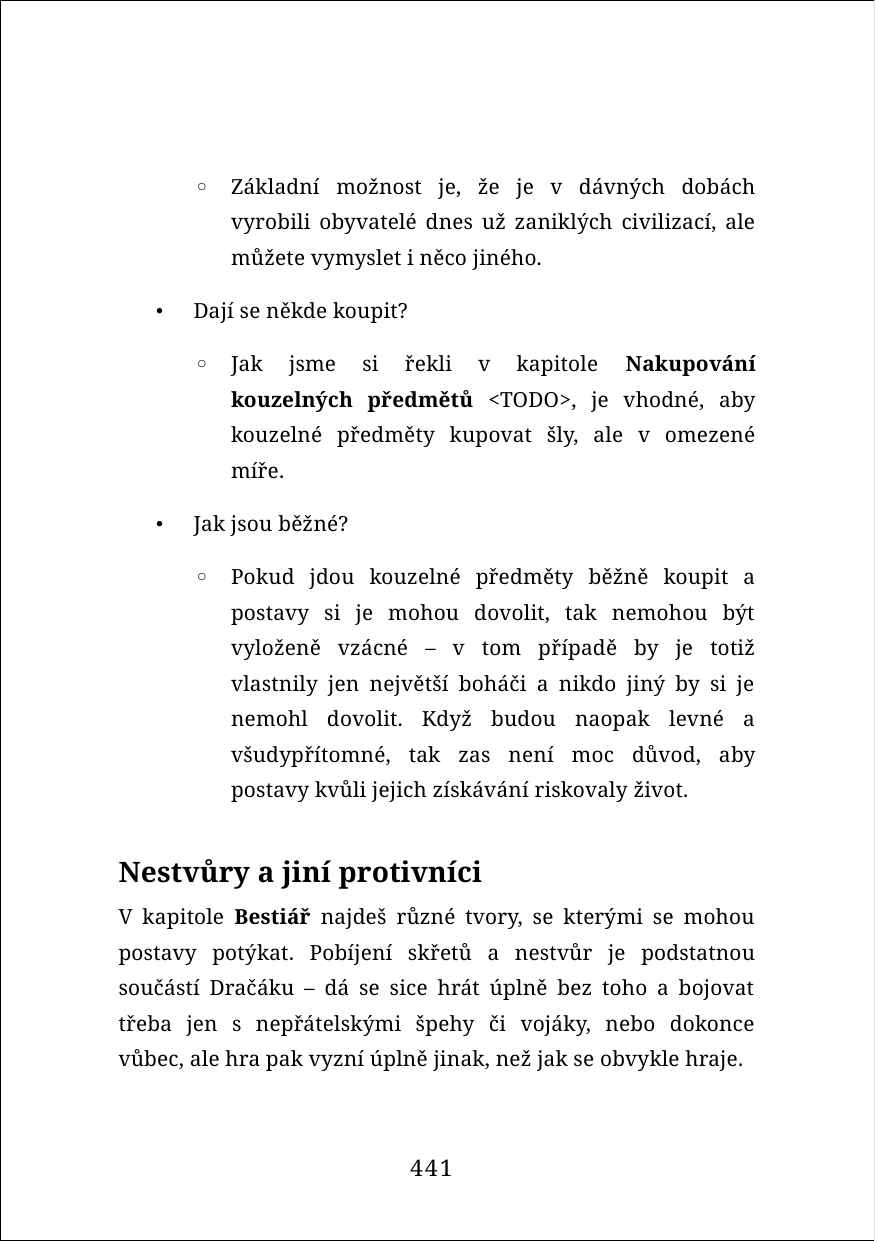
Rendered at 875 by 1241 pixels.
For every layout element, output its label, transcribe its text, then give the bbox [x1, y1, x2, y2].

subtitle Nestvůry a jiní protivníci [118, 852, 756, 891]
list Jak jsme si řekli v kapitole Nakupování kouzelných předmětů <TODO>, je vhodné, aby kouzelné předměty kupovat šly, ale v omezené míře. [193, 349, 756, 484]
list Základní možnost je, že je v dávných dobách vyrobili obyvatelé dnes už zaniklých civilizací, ale můžete vymyslet i něco jiného. [193, 172, 756, 271]
list Dají se někde koupit? [156, 296, 756, 324]
text V kapitole Bestiář najdeš různé tvory, se kterými se mohou postavy potýkat. Pobíjení skřetů a nestvůr je podstatnou součástí Dračáku – dá se sice hrát úplně bez toho a bojovat třeba jen s nepřátelskými špehy či vojáky, nebo dokonce vůbec, ale hra pak vyzní úplně jinak, než jak se obvykle hraje. [118, 902, 756, 1073]
list Pokud jdou kouzelné předměty běžně koupit a postavy si je mohou dovolit, tak nemohou být vyloženě vzácné – v tom případě by je totiž vlastnily jen největší boháči a nikdo jiný by si je nemohl dovolit. Když budou naopak levné a všudypřítomné, tak zas není moc důvod, aby postavy kvůli jejich získávání riskovaly život. [193, 562, 756, 804]
list Jak jsou běžné? [156, 509, 756, 537]
